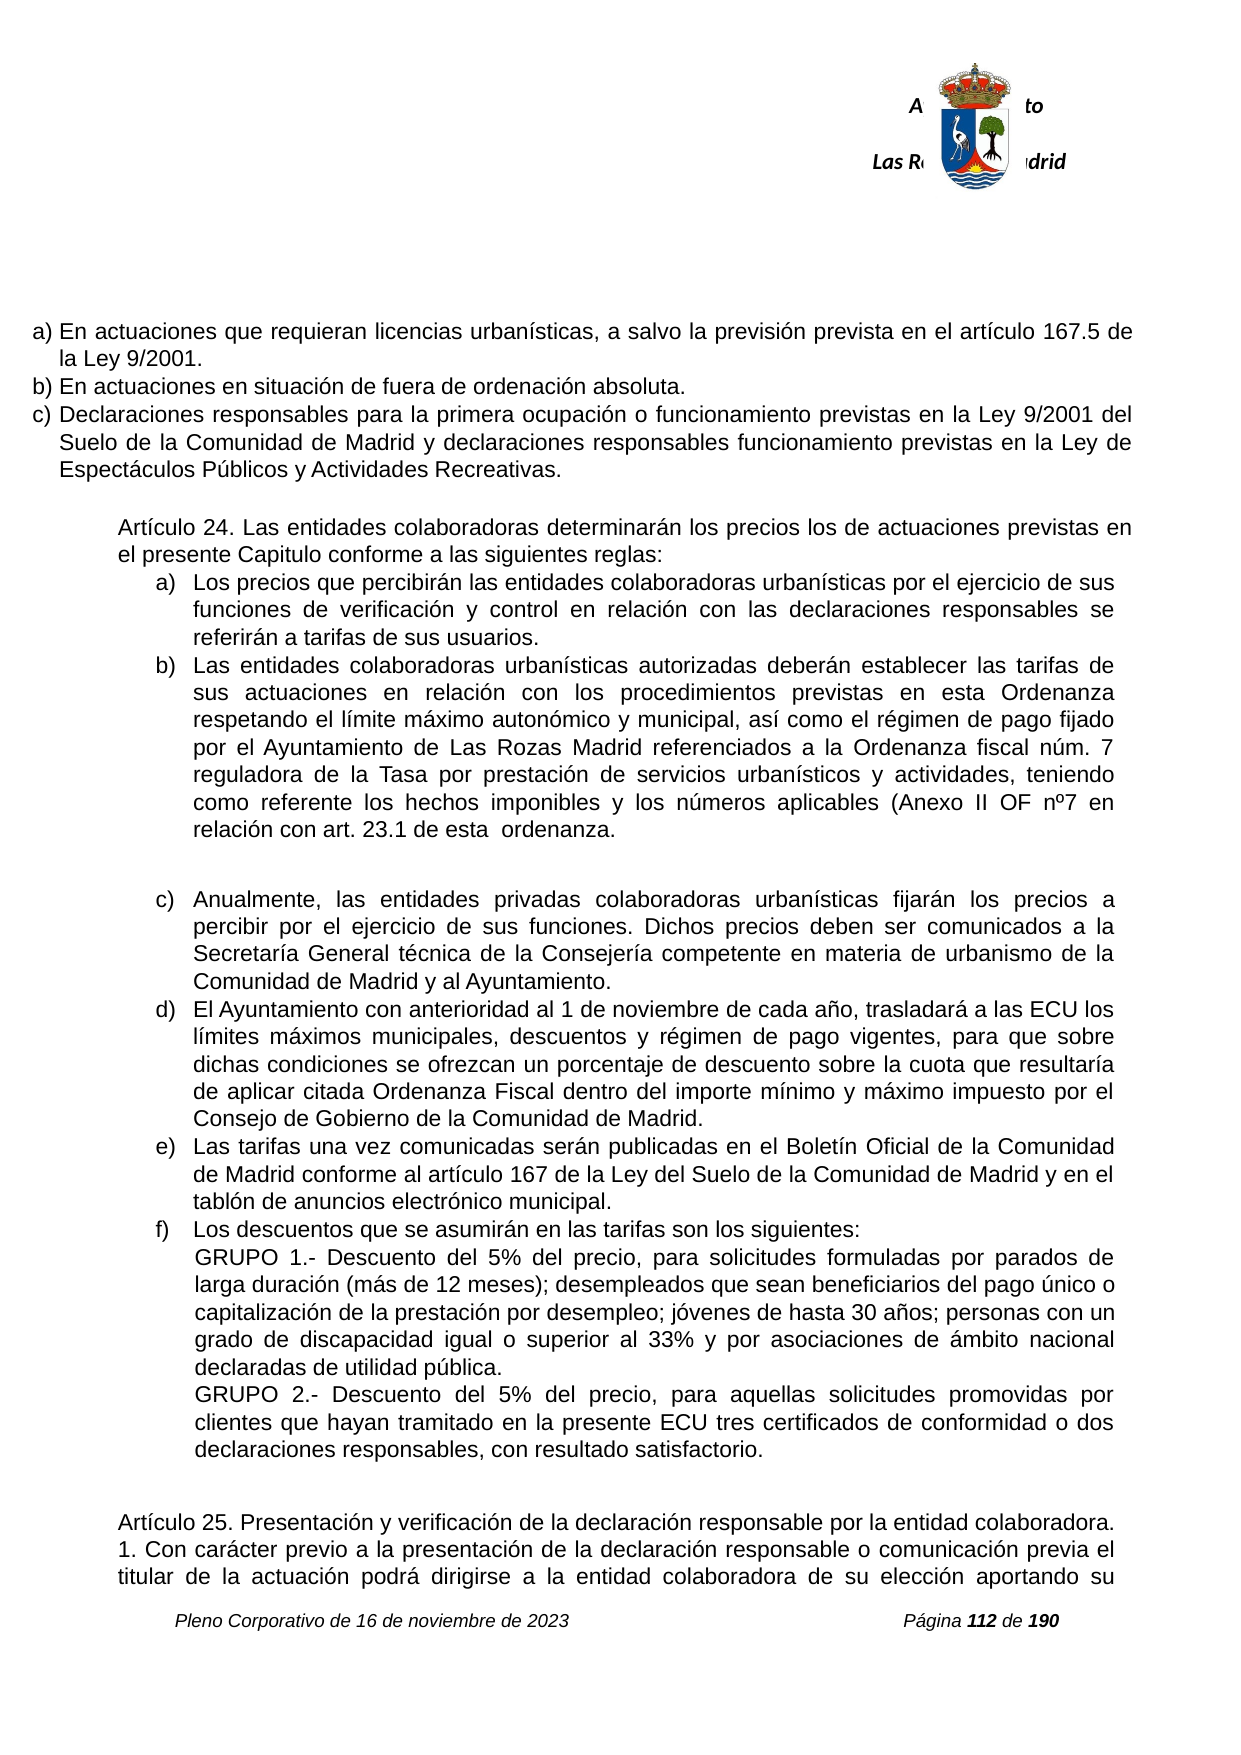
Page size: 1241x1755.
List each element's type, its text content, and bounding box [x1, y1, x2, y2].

list En actuaciones en situación de fuera de ordenación absoluta. [32, 373, 1134, 399]
list Los precios que percibirán las entidades colaboradoras urbanísticas por el ejercicio de sus funciones de verificación y control en relación con las declaraciones responsables se referirán a tarifas de sus usuarios. [155, 569, 1115, 650]
text GRUPO 2.- Descuento del 5% del precio, para aquellas solicitudes promovidas por clientes que hayan tramitado en la presente ECU tres certificados de conformidad o dos declaraciones responsables, con resultado satisfactorio. [194, 1381, 1115, 1462]
text GRUPO 1.- Descuento del 5% del precio, para solicitudes formuladas por parados de larga duración (más de 12 meses); desempleados que sean beneficiarios del pago único o capitalización de la prestación por desempleo; jóvenes de hasta 30 años; personas con un grado de discapacidad igual o superior al 33% y por asociaciones de ámbito nacional declaradas de utilidad pública. [194, 1244, 1115, 1380]
list Anualmente, las entidades privadas colaboradoras urbanísticas fijarán los precios a percibir por el ejercicio de sus funciones. Dichos precios deben ser comunicados a la Secretaría General técnica de la Consejería competente en materia de urbanismo de la Comunidad de Madrid y al Ayuntamiento. [155, 886, 1115, 994]
text Artículo 24. Las entidades colaboradoras determinarán los precios los de actuaciones previstas en el presente Capitulo conforme a las siguientes reglas: [118, 513, 1134, 567]
list Declaraciones responsables para la primera ocupación o funcionamiento previstas en la Ley 9/2001 del Suelo de la Comunidad de Madrid y declaraciones responsables funcionamiento previstas en la Ley de Espectáculos Públicos y Actividades Recreativas. [32, 401, 1134, 482]
text Artículo 25. Presentación y verificación de la declaración responsable por la entidad colaboradora. 1. Con carácter previo a la presentación de la declaración responsable o comunicación previa el titular de la actuación podrá dirigirse a la entidad colaboradora de su elección aportando su [118, 1508, 1115, 1589]
list Las tarifas una vez comunicadas serán publicadas en el Boletín Oficial de la Comunidad de Madrid conforme al artículo 167 de la Ley del Suelo de la Comunidad de Madrid y en el tablón de anuncios electrónico municipal. [155, 1133, 1115, 1214]
list Las entidades colaboradoras urbanísticas autorizadas deberán establecer las tarifas de sus actuaciones en relación con los procedimientos previstas en esta Ordenanza respetando el límite máximo autonómico y municipal, así como el régimen de pago fijado por el Ayuntamiento de Las Rozas Madrid referenciados a la Ordenanza fiscal núm. 7 reguladora de la Tasa por prestación de servicios urbanísticos y actividades, teniendo como referente los hechos imponibles y los números aplicables (Anexo II OF nº7 en relación con art. 23.1 de esta ordenanza. [155, 652, 1115, 842]
list El Ayuntamiento con anterioridad al 1 de noviembre de cada año, trasladará a las ECU los límites máximos municipales, descuentos y régimen de pago vigentes, para que sobre dichas condiciones se ofrezcan un porcentaje de descuento sobre la cuota que resultaría de aplicar citada Ordenanza Fiscal dentro del importe mínimo y máximo impuesto por el Consejo de Gobierno de la Comunidad de Madrid. [155, 996, 1115, 1132]
list En actuaciones que requieran licencias urbanísticas, a salvo la previsión prevista en el artículo 167.5 de la Ley 9/2001. [32, 318, 1134, 372]
list Los descuentos que se asumirán en las tarifas son los siguientes: [155, 1216, 1115, 1242]
